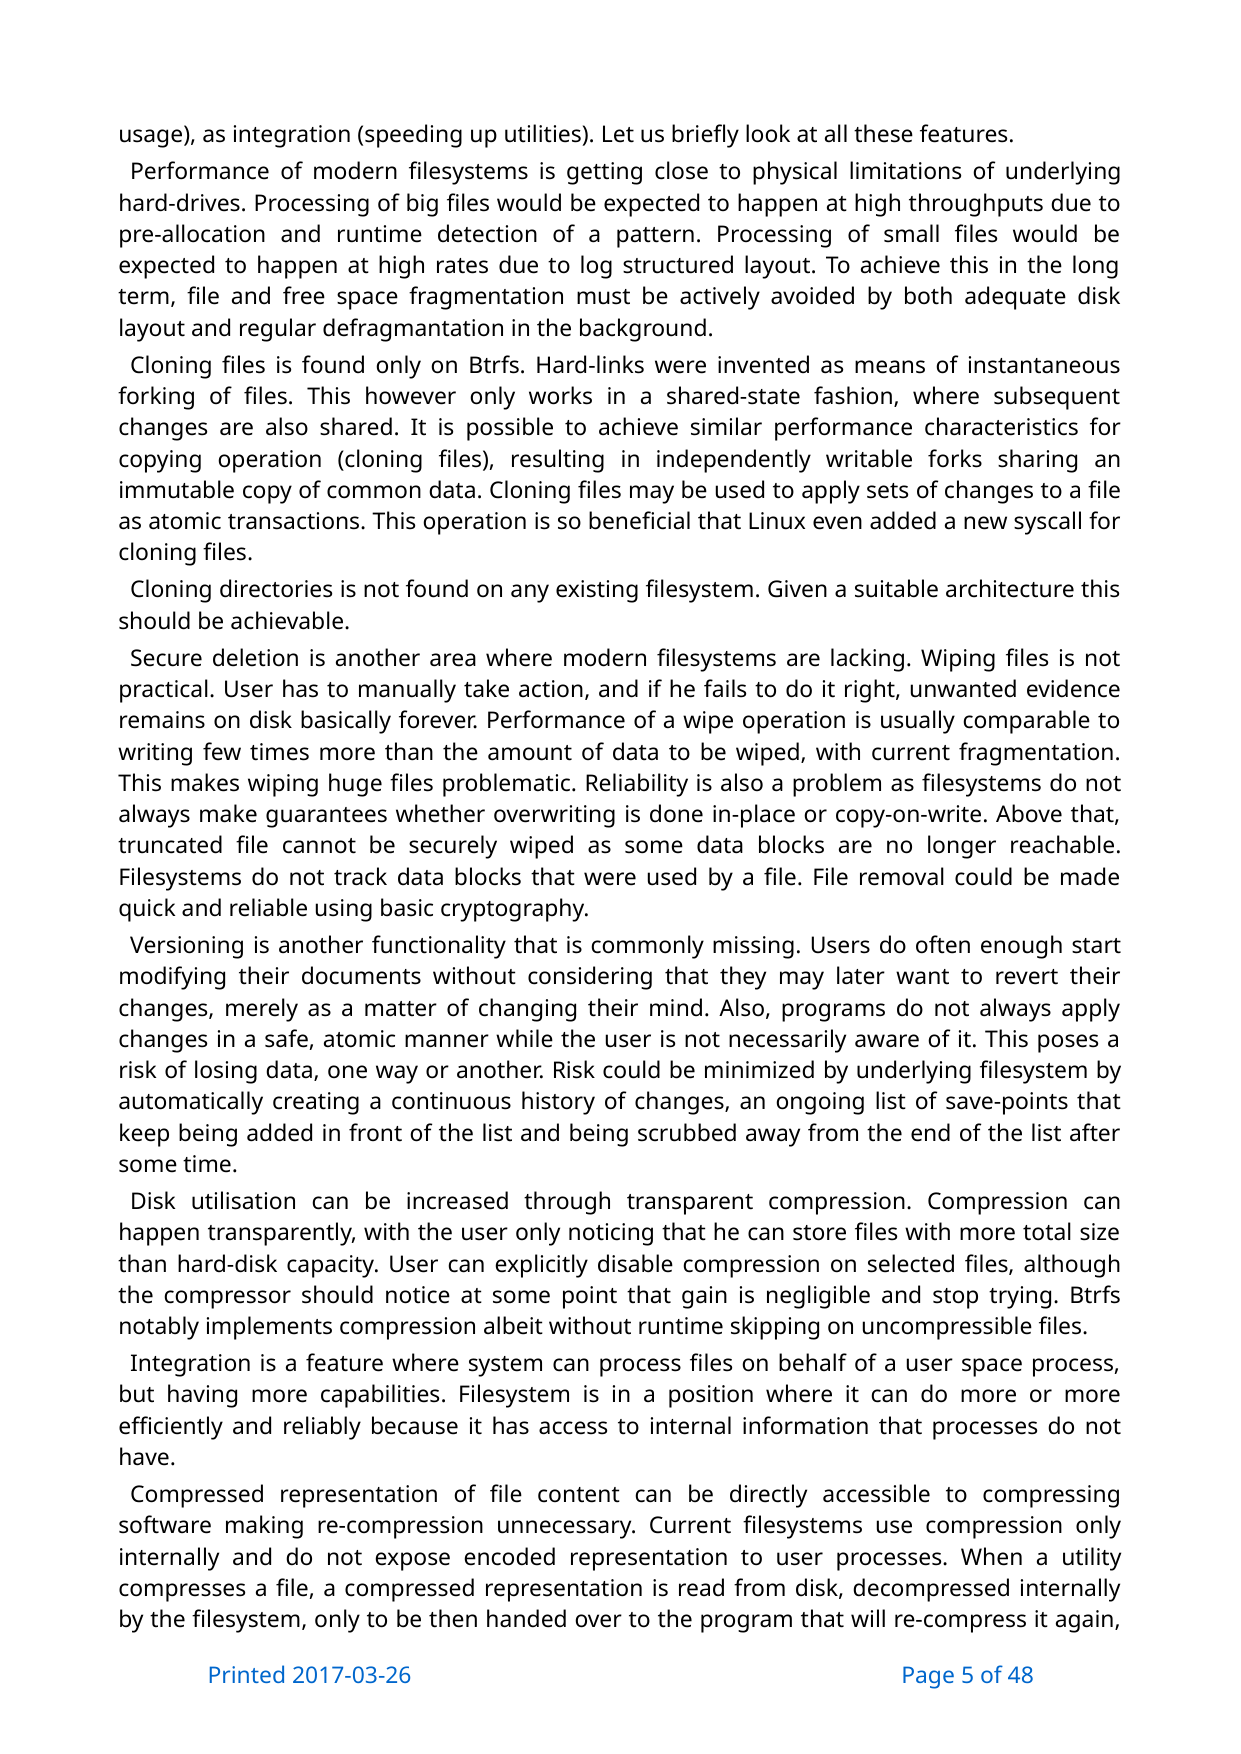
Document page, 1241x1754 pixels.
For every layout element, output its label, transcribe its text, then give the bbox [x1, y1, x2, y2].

text Versioning is another functionality that is commonly missing. Users do often enough start modifying their documents without considering that they may later want to revert their changes, merely as a matter of changing their mind. Also, programs do not always apply changes in a safe, atomic manner while the user is not necessarily aware of it. This poses a risk of losing data, one way or another. Risk could be minimized by underlying filesystem by automatically creating a continuous history of changes, an ongoing list of save-points that keep being added in front of the list and being scrubbed away from the end of the list after some time. [118, 929, 1122, 1179]
text Secure deletion is another area where modern filesystems are lacking. Wiping files is not practical. User has to manually take action, and if he fails to do it right, unwanted evidence remains on disk basically forever. Performance of a wipe operation is usually comparable to writing few times more than the amount of data to be wiped, with current fragmentation. This makes wiping huge files problematic. Reliability is also a problem as filesystems do not always make guarantees whether overwriting is done in-place or copy-on-write. Above that, truncated file cannot be securely wiped as some data blocks are no longer reachable. Filesystems do not track data blocks that were used by a file. File removal could be made quick and reliable using basic cryptography. [118, 642, 1122, 923]
text usage), as integration (speeding up utilities). Let us briefly look at all these features. [118, 118, 1122, 149]
text Performance of modern filesystems is getting close to physical limitations of underlying hard-drives. Processing of big files would be expected to happen at high throughputs due to pre-allocation and runtime detection of a pattern. Processing of small files would be expected to happen at high rates due to log structured layout. To achieve this in the long term, file and free space fragmentation must be actively avoided by both adequate disk layout and regular defragmantation in the background. [118, 155, 1122, 343]
text Compressed representation of file content can be directly accessible to compressing software making re-compression unnecessary. Current filesystems use compression only internally and do not expose encoded representation to user processes. When a utility compresses a file, a compressed representation is read from disk, decompressed internally by the filesystem, only to be then handed over to the program that will re-compress it again, [118, 1478, 1122, 1634]
text Cloning files is found only on Btrfs. Hard-links were invented as means of instantaneous forking of files. This however only works in a shared-state fashion, where subsequent changes are also shared. It is possible to achieve similar performance characteristics for copying operation (cloning files), resulting in independently writable forks sharing an immutable copy of common data. Cloning files may be used to apply sets of changes to a file as atomic transactions. This operation is so beneficial that Linux even added a new syscall for cloning files. [118, 349, 1122, 567]
text Disk utilisation can be increased through transparent compression. Compression can happen transparently, with the user only noticing that he can store files with more total size than hard-disk capacity. User can explicitly disable compression on selected files, although the compressor should notice at some point that gain is negligible and stop trying. Btrfs notably implements compression albeit without runtime skipping on uncompressible files. [118, 1185, 1122, 1341]
text Integration is a feature where system can process files on behalf of a user space process, but having more capabilities. Filesystem is in a position where it can do more or more efficiently and reliably because it has access to internal information that processes do not have. [118, 1347, 1122, 1472]
text Cloning directories is not found on any existing filesystem. Given a suitable architecture this should be achievable. [118, 573, 1122, 636]
